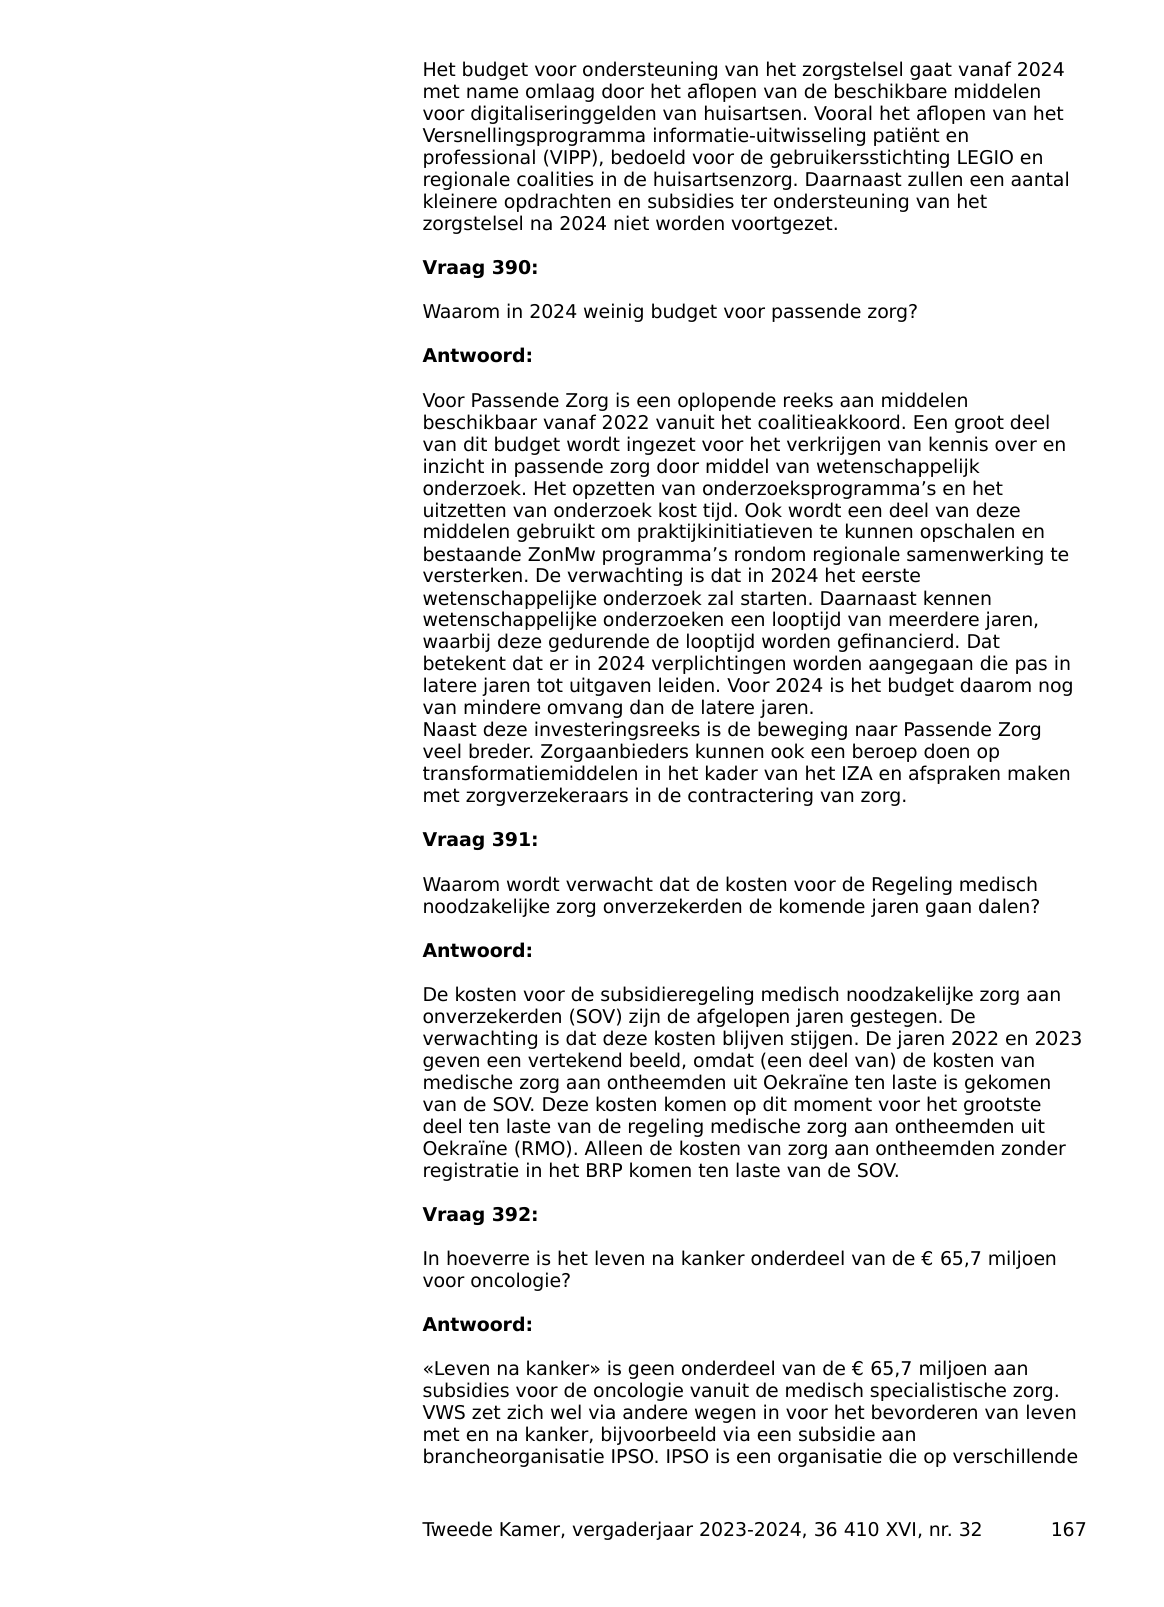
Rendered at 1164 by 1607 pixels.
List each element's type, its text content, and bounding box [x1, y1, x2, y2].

text Waarom in 2024 weinig budget voor passende zorg? [422, 301, 1087, 323]
text Het budget voor ondersteuning van het zorgstelsel gaat vanaf 2024 met name omlaag door het aflopen van de beschikbare middelen voor digitaliseringgelden van huisartsen. Vooral het aflopen van het Versnellingsprogramma informatie-uitwisseling patiënt en professional (VIPP), bedoeld voor de gebruikersstichting LEGIO en regionale coalities in de huisartsenzorg. Daarnaast zullen een aantal kleinere opdrachten en subsidies ter ondersteuning van het zorgstelsel na 2024 niet worden voortgezet. [422, 59, 1087, 235]
subtitle Antwoord: [422, 345, 1087, 367]
subtitle Vraag 392: [422, 1204, 1087, 1226]
subtitle Vraag 391: [422, 829, 1087, 851]
subtitle Antwoord: [422, 940, 1087, 962]
text Naast deze investeringsreeks is de beweging naar Passende Zorg veel breder. Zorgaanbieders kunnen ook een beroep doen op transformatiemiddelen in het kader van het IZA en afspraken maken met zorgverzekeraars in de contractering van zorg. [422, 719, 1087, 807]
text «Leven na kanker» is geen onderdeel van de € 65,7 miljoen aan subsidies voor de oncologie vanuit de medisch specialistische zorg. VWS zet zich wel via andere wegen in voor het bevorderen van leven met en na kanker, bijvoorbeeld via een subsidie aan brancheorganisatie IPSO. IPSO is een organisatie die op verschillende [422, 1358, 1087, 1468]
text Voor Passende Zorg is een oplopende reeks aan middelen beschikbaar vanaf 2022 vanuit het coalitieakkoord. Een groot deel van dit budget wordt ingezet voor het verkrijgen van kennis over en inzicht in passende zorg door middel van wetenschappelijk onderzoek. Het opzetten van onderzoeksprogramma’s en het uitzetten van onderzoek kost tijd. Ook wordt een deel van deze middelen gebruikt om praktijkinitiatieven te kunnen opschalen en bestaande ZonMw programma’s rondom regionale samenwerking te versterken. De verwachting is dat in 2024 het eerste wetenschappelijke onderzoek zal starten. Daarnaast kennen wetenschappelijke onderzoeken een looptijd van meerdere jaren, waarbij deze gedurende de looptijd worden gefinancierd. Dat betekent dat er in 2024 verplichtingen worden aangegaan die pas in latere jaren tot uitgaven leiden. Voor 2024 is het budget daarom nog van mindere omvang dan de latere jaren. [422, 389, 1087, 719]
subtitle Vraag 390: [422, 257, 1087, 279]
text De kosten voor de subsidieregeling medisch noodzakelijke zorg aan onverzekerden (SOV) zijn de afgelopen jaren gestegen. De verwachting is dat deze kosten blijven stijgen. De jaren 2022 en 2023 geven een vertekend beeld, omdat (een deel van) de kosten van medische zorg aan ontheemden uit Oekraïne ten laste is gekomen van de SOV. Deze kosten komen op dit moment voor het grootste deel ten laste van de regeling medische zorg aan ontheemden uit Oekraïne (RMO). Alleen de kosten van zorg aan ontheemden zonder registratie in het BRP komen ten laste van de SOV. [422, 984, 1087, 1182]
text Waarom wordt verwacht dat de kosten voor de Regeling medisch noodzakelijke zorg onverzekerden de komende jaren gaan dalen? [422, 873, 1087, 917]
text In hoeverre is het leven na kanker onderdeel van de € 65,7 miljoen voor oncologie? [422, 1248, 1087, 1292]
subtitle Antwoord: [422, 1314, 1087, 1336]
